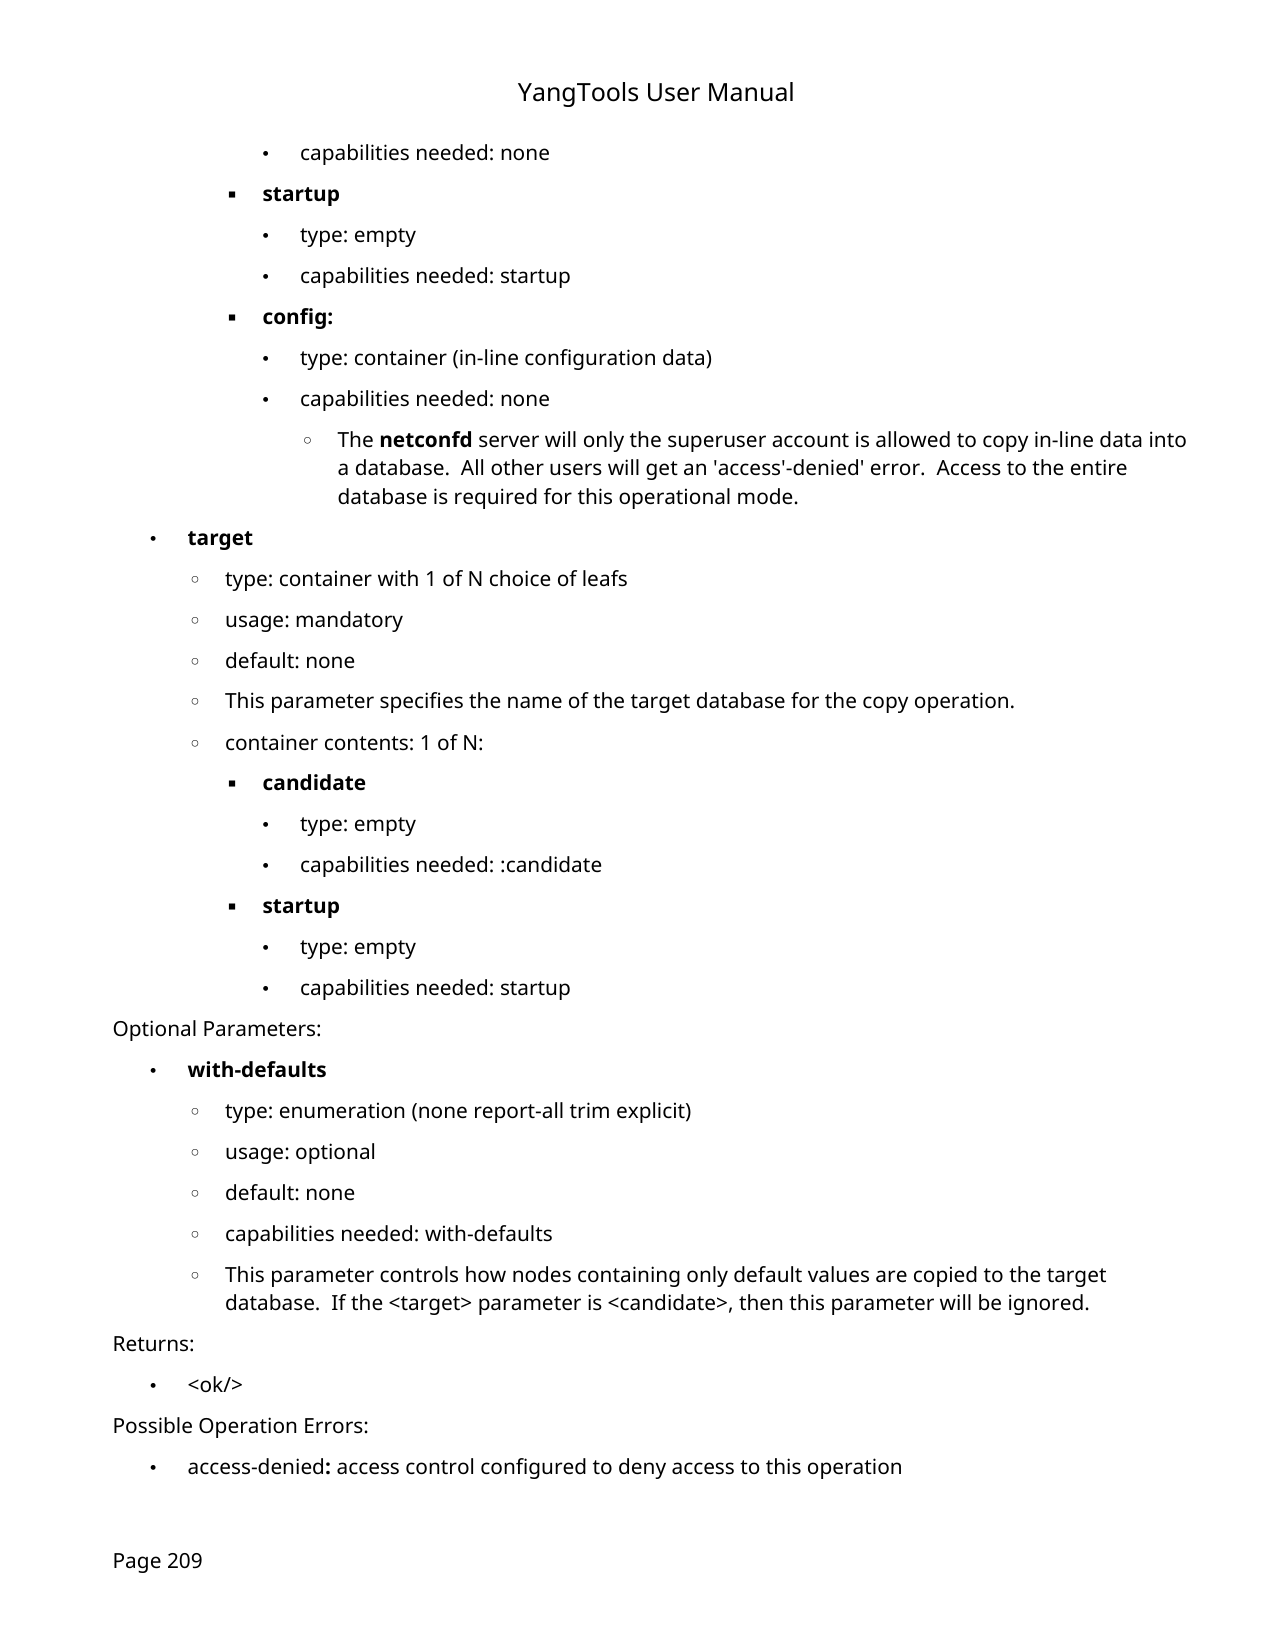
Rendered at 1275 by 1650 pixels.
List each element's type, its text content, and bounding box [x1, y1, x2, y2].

list capabilities needed: none [262, 384, 1200, 413]
list type: empty [262, 809, 1200, 838]
list capabilities needed: none [262, 138, 1200, 167]
list default: none [187, 646, 1200, 674]
list capabilities needed: :candidate [262, 850, 1200, 879]
text Possible Operation Errors: [112, 1411, 1200, 1439]
list type: enumeration (none report-all trim explicit) [187, 1096, 1200, 1124]
list This parameter specifies the name of the target database for the copy operation. [187, 687, 1200, 715]
list This parameter controls how nodes containing only default values are copied to the target database. If the <target> parameter is <candidate>, then this parameter will be ignored. [187, 1260, 1200, 1317]
text Returns: [112, 1329, 1200, 1358]
list capabilities needed: with-defaults [187, 1219, 1200, 1247]
list with-defaults [150, 1055, 1200, 1083]
list type: empty [262, 220, 1200, 249]
list type: empty [262, 932, 1200, 961]
list startup [225, 891, 1200, 920]
list candidate [225, 768, 1200, 797]
list default: none [187, 1178, 1200, 1206]
list capabilities needed: startup [262, 261, 1200, 290]
text Optional Parameters: [112, 1014, 1200, 1043]
list access-denied: access control configured to deny access to this operation [150, 1452, 1200, 1480]
list <ok/> [150, 1370, 1200, 1398]
list capabilities needed: startup [262, 973, 1200, 1002]
list target [150, 523, 1200, 551]
list usage: optional [187, 1137, 1200, 1165]
list config: [225, 302, 1200, 331]
list The netconfd server will only the superuser account is allowed to copy in-line data into a database. All other users will get an 'access'-denied' error. Access to the entire database is required for this operational mode. [300, 425, 1200, 510]
list container contents: 1 of N: [187, 728, 1200, 756]
list usage: mandatory [187, 605, 1200, 633]
list type: container with 1 of N choice of leafs [187, 564, 1200, 592]
list type: container (in-line configuration data) [262, 343, 1200, 372]
list startup [225, 179, 1200, 208]
